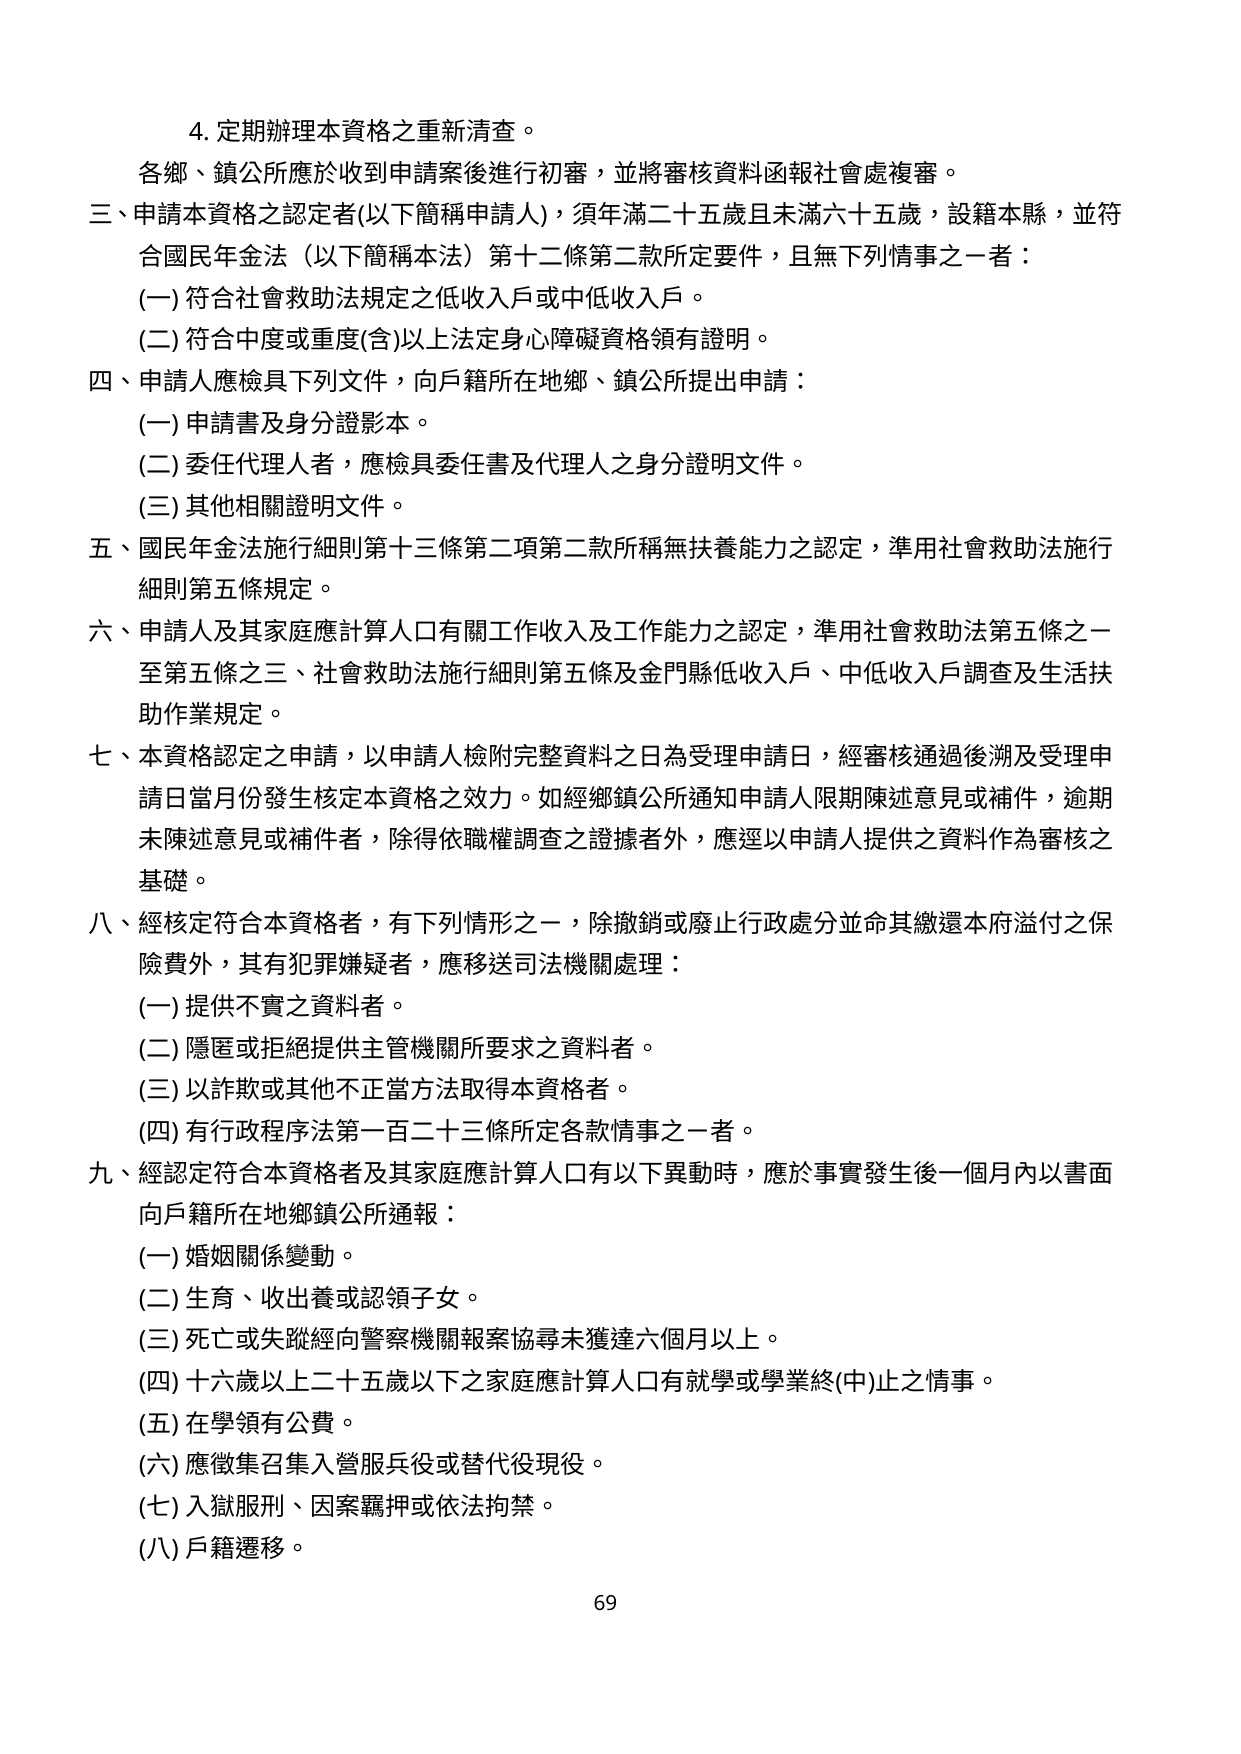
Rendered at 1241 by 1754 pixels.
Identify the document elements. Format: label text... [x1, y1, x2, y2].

text (二) 生育、收出養或認領子女。 [89, 1274, 1122, 1315]
text 五、國民年金法施行細則第十三條第二項第二款所稱無扶養能力之認定，準用社會救助法施行 [89, 524, 1122, 565]
text (六) 應徵集召集入營服兵役或替代役現役。 [89, 1440, 1122, 1482]
text 七、本資格認定之申請，以申請人檢附完整資料之日為受理申請日，經審核通過後溯及受理申 [89, 732, 1122, 774]
text (三) 其他相關證明文件。 [89, 482, 1122, 524]
text 4. 定期辦理本資格之重新清查。 [89, 107, 1122, 149]
text 向戶籍所在地鄉鎮公所通報： [89, 1190, 1122, 1232]
text 險費外，其有犯罪嫌疑者，應移送司法機關處理： [89, 940, 1122, 982]
text 合國民年金法（以下簡稱本法）第十二條第二款所定要件，且無下列情事之ㄧ者： [89, 232, 1122, 274]
text (二) 符合中度或重度(含)以上法定身心障礙資格領有證明。 [89, 315, 1122, 357]
text 九、經認定符合本資格者及其家庭應計算人口有以下異動時，應於事實發生後一個月內以書面 [89, 1149, 1122, 1190]
text 三、申請本資格之認定者(以下簡稱申請人)，須年滿二十五歲且未滿六十五歲，設籍本縣，並符 [89, 190, 1122, 232]
text (一) 婚姻關係變動。 [89, 1232, 1122, 1274]
text (八) 戶籍遷移。 [89, 1524, 1122, 1565]
text 六、申請人及其家庭應計算人口有關工作收入及工作能力之認定，準用社會救助法第五條之ㄧ [89, 607, 1122, 649]
text 未陳述意見或補件者，除得依職權調查之證據者外，應逕以申請人提供之資料作為審核之 [89, 815, 1122, 857]
text 八、經核定符合本資格者，有下列情形之ㄧ，除撤銷或廢止行政處分並命其繳還本府溢付之保 [89, 899, 1122, 940]
text (三) 以詐欺或其他不正當方法取得本資格者。 [89, 1065, 1122, 1107]
text (一) 符合社會救助法規定之低收入戶或中低收入戶。 [89, 274, 1122, 315]
text (四) 有行政程序法第一百二十三條所定各款情事之ㄧ者。 [89, 1107, 1122, 1149]
text 四、申請人應檢具下列文件，向戶籍所在地鄉、鎮公所提出申請： [89, 357, 1122, 399]
text (一) 提供不實之資料者。 [89, 982, 1122, 1024]
text (三) 死亡或失蹤經向警察機關報案協尋未獲達六個月以上。 [89, 1315, 1122, 1357]
text (五) 在學領有公費。 [89, 1399, 1122, 1440]
text 基礎。 [89, 857, 1122, 899]
text 至第五條之三、社會救助法施行細則第五條及金門縣低收入戶、中低收入戶調查及生活扶 [89, 649, 1122, 690]
text 各鄉、鎮公所應於收到申請案後進行初審，並將審核資料函報社會處複審。 [89, 149, 1122, 190]
text (四) 十六歲以上二十五歲以下之家庭應計算人口有就學或學業終(中)止之情事。 [89, 1357, 1122, 1399]
text (一) 申請書及身分證影本。 [89, 399, 1122, 440]
text 助作業規定。 [89, 690, 1122, 732]
text (七) 入獄服刑、因案羈押或依法拘禁。 [89, 1482, 1122, 1524]
text (二) 委任代理人者，應檢具委任書及代理人之身分證明文件。 [89, 440, 1122, 482]
text 請日當月份發生核定本資格之效力。如經鄉鎮公所通知申請人限期陳述意見或補件，逾期 [89, 774, 1122, 815]
text 細則第五條規定。 [89, 565, 1122, 607]
text (二) 隱匿或拒絕提供主管機關所要求之資料者。 [89, 1024, 1122, 1065]
